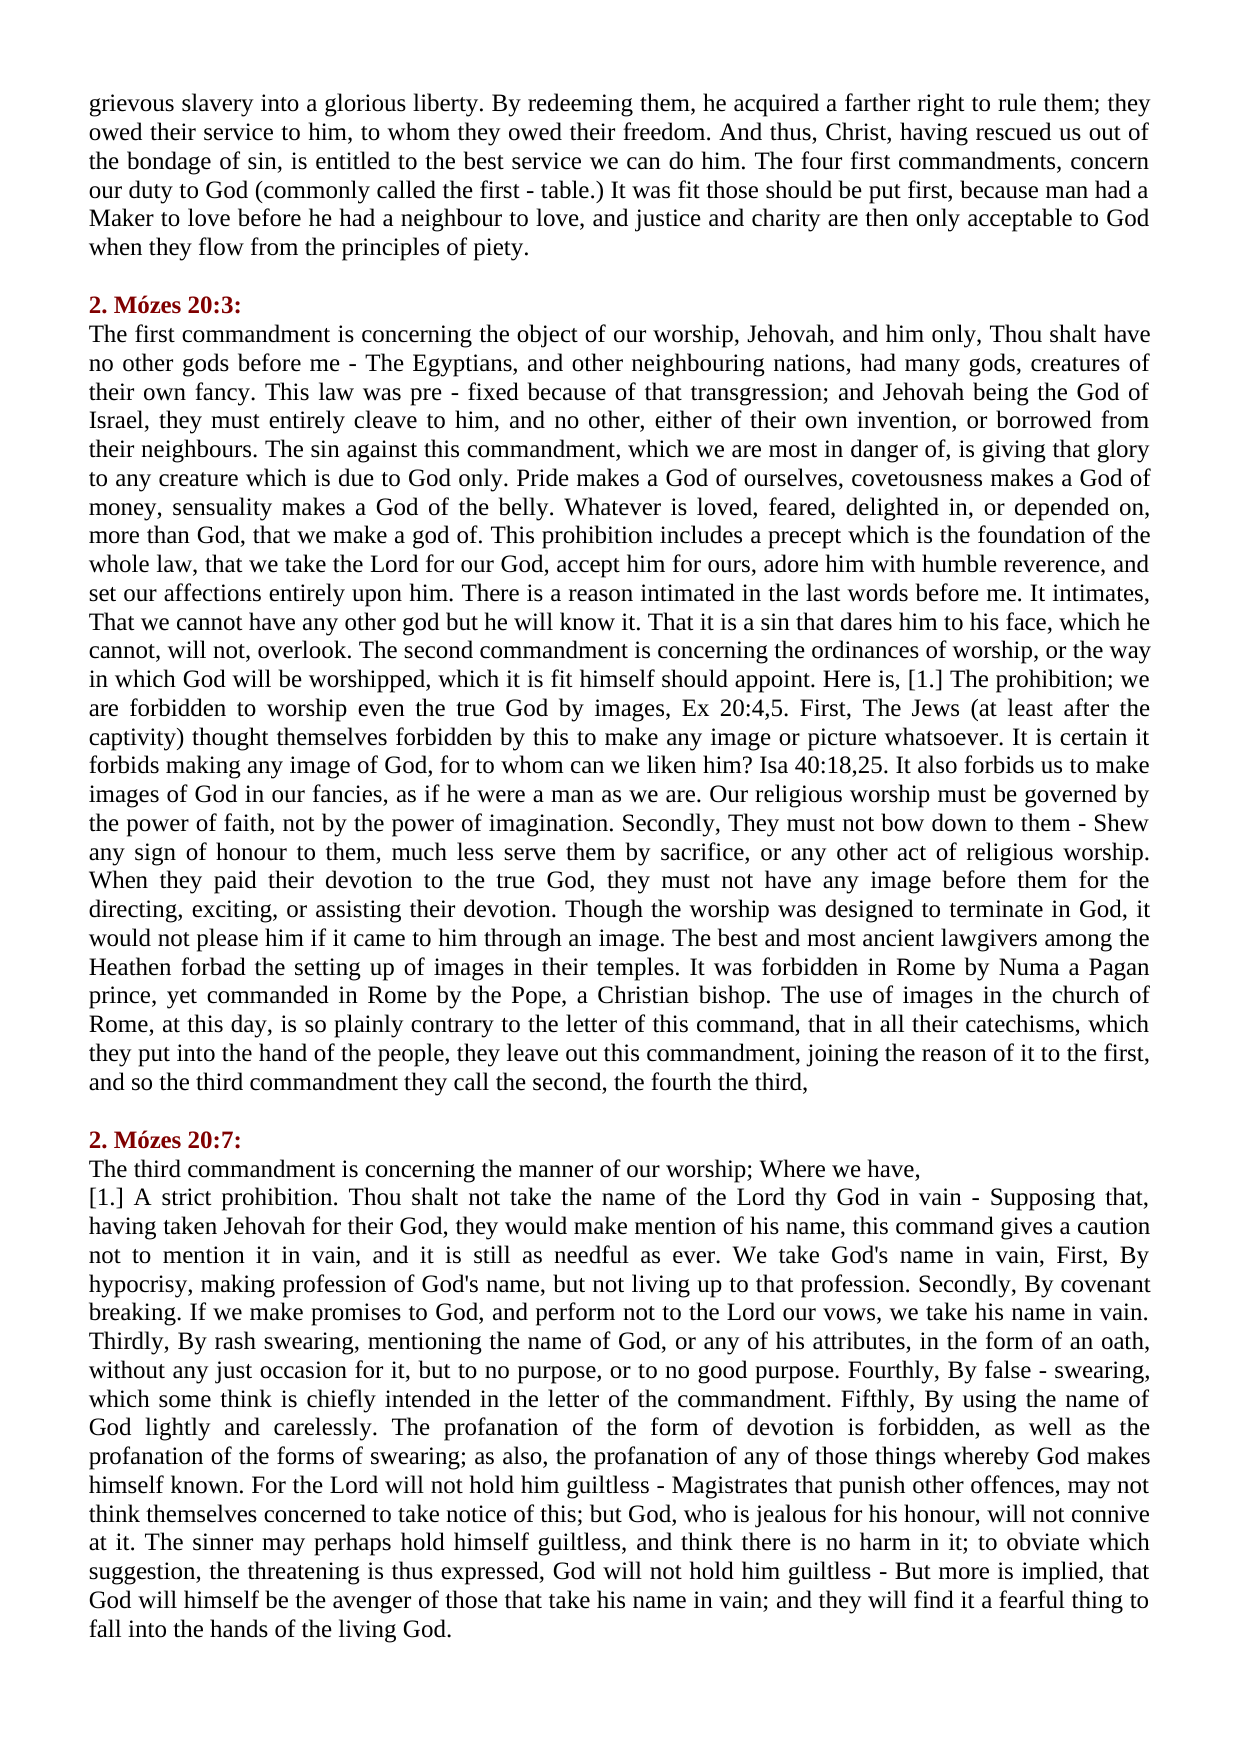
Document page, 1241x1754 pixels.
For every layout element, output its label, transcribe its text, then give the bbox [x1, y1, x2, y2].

text The first commandment is concerning the object of our worship, Jehovah, and him only, Thou shalt have no other gods before me - The Egyptians, and other neighbouring nations, had many gods, creatures of their own fancy. This law was pre - fixed because of that transgression; and Jehovah being the God of Israel, they must entirely cleave to him, and no other, either of their own invention, or borrowed from their neighbours. The sin against this commandment, which we are most in danger of, is giving that glory to any creature which is due to God only. Pride makes a God of ourselves, covetousness makes a God of money, sensuality makes a God of the belly. Whatever is loved, feared, delighted in, or depended on, more than God, that we make a god of. This prohibition includes a precept which is the foundation of the whole law, that we take the Lord for our God, accept him for ours, adore him with humble reverence, and set our affections entirely upon him. There is a reason intimated in the last words before me. It intimates, That we cannot have any other god but he will know it. That it is a sin that dares him to his face, which he cannot, will not, overlook. The second commandment is concerning the ordinances of worship, or the way in which God will be worshipped, which it is fit himself should appoint. Here is, [1.] The prohibition; we are forbidden to worship even the true God by images, Ex 20:4,5. First, The Jews (at least after the captivity) thought themselves forbidden by this to make any image or picture whatsoever. It is certain it forbids making any image of God, for to whom can we liken him? Isa 40:18,25. It also forbids us to make images of God in our fancies, as if he were a man as we are. Our religious worship must be governed by the power of faith, not by the power of imagination. Secondly, They must not bow down to them - Shew any sign of honour to them, much less serve them by sacrifice, or any other act of religious worship. When they paid their devotion to the true God, they must not have any image before them for the directing, exciting, or assisting their devotion. Though the worship was designed to terminate in God, it would not please him if it came to him through an image. The best and most ancient lawgivers among the Heathen forbad the setting up of images in their temples. It was forbidden in Rome by Numa a Pagan prince, yet commanded in Rome by the Pope, a Christian bishop. The use of images in the church of Rome, at this day, is so plainly contrary to the letter of this command, that in all their catechisms, which they put into the hand of the people, they leave out this commandment, joining the reason of it to the first, and so the third commandment they call the second, the fourth the third, [88, 319, 1152, 1096]
text 2. Mózes 20:7: [88, 1125, 1152, 1154]
text The third commandment is concerning the manner of our worship; Where we have, [1.] A strict prohibition. Thou shalt not take the name of the Lord thy God in vain - Supposing that, having taken Jehovah for their God, they would make mention of his name, this command gives a caution not to mention it in vain, and it is still as needful as ever. We take God's name in vain, First, By hypocrisy, making profession of God's name, but not living up to that profession. Secondly, By covenant breaking. If we make promises to God, and perform not to the Lord our vows, we take his name in vain. Thirdly, By rash swearing, mentioning the name of God, or any of his attributes, in the form of an oath, without any just occasion for it, but to no purpose, or to no good purpose. Fourthly, By false - swearing, which some think is chiefly intended in the letter of the commandment. Fifthly, By using the name of God lightly and carelessly. The profanation of the form of devotion is forbidden, as well as the profanation of the forms of swearing; as also, the profanation of any of those things whereby God makes himself known. For the Lord will not hold him guiltless - Magistrates that punish other offences, may not think themselves concerned to take notice of this; but God, who is jealous for his honour, will not connive at it. The sinner may perhaps hold himself guiltless, and think there is no harm in it; to obviate which suggestion, the threatening is thus expressed, God will not hold him guiltless - But more is implied, that God will himself be the avenger of those that take his name in vain; and they will find it a fearful thing to fall into the hands of the living God. [88, 1154, 1152, 1642]
text 2. Mózes 20:3: [88, 291, 1152, 319]
text grievous slavery into a glorious liberty. By redeeming them, he acquired a farther right to rule them; they owed their service to him, to whom they owed their freedom. And thus, Christ, having rescued us out of the bondage of sin, is entitled to the best service we can do him. The four first commandments, concern our duty to God (commonly called the first - table.) It was fit those should be put first, because man had a Maker to love before he had a neighbour to love, and justice and charity are then only acceptable to God when they flow from the principles of piety. [88, 88, 1152, 261]
